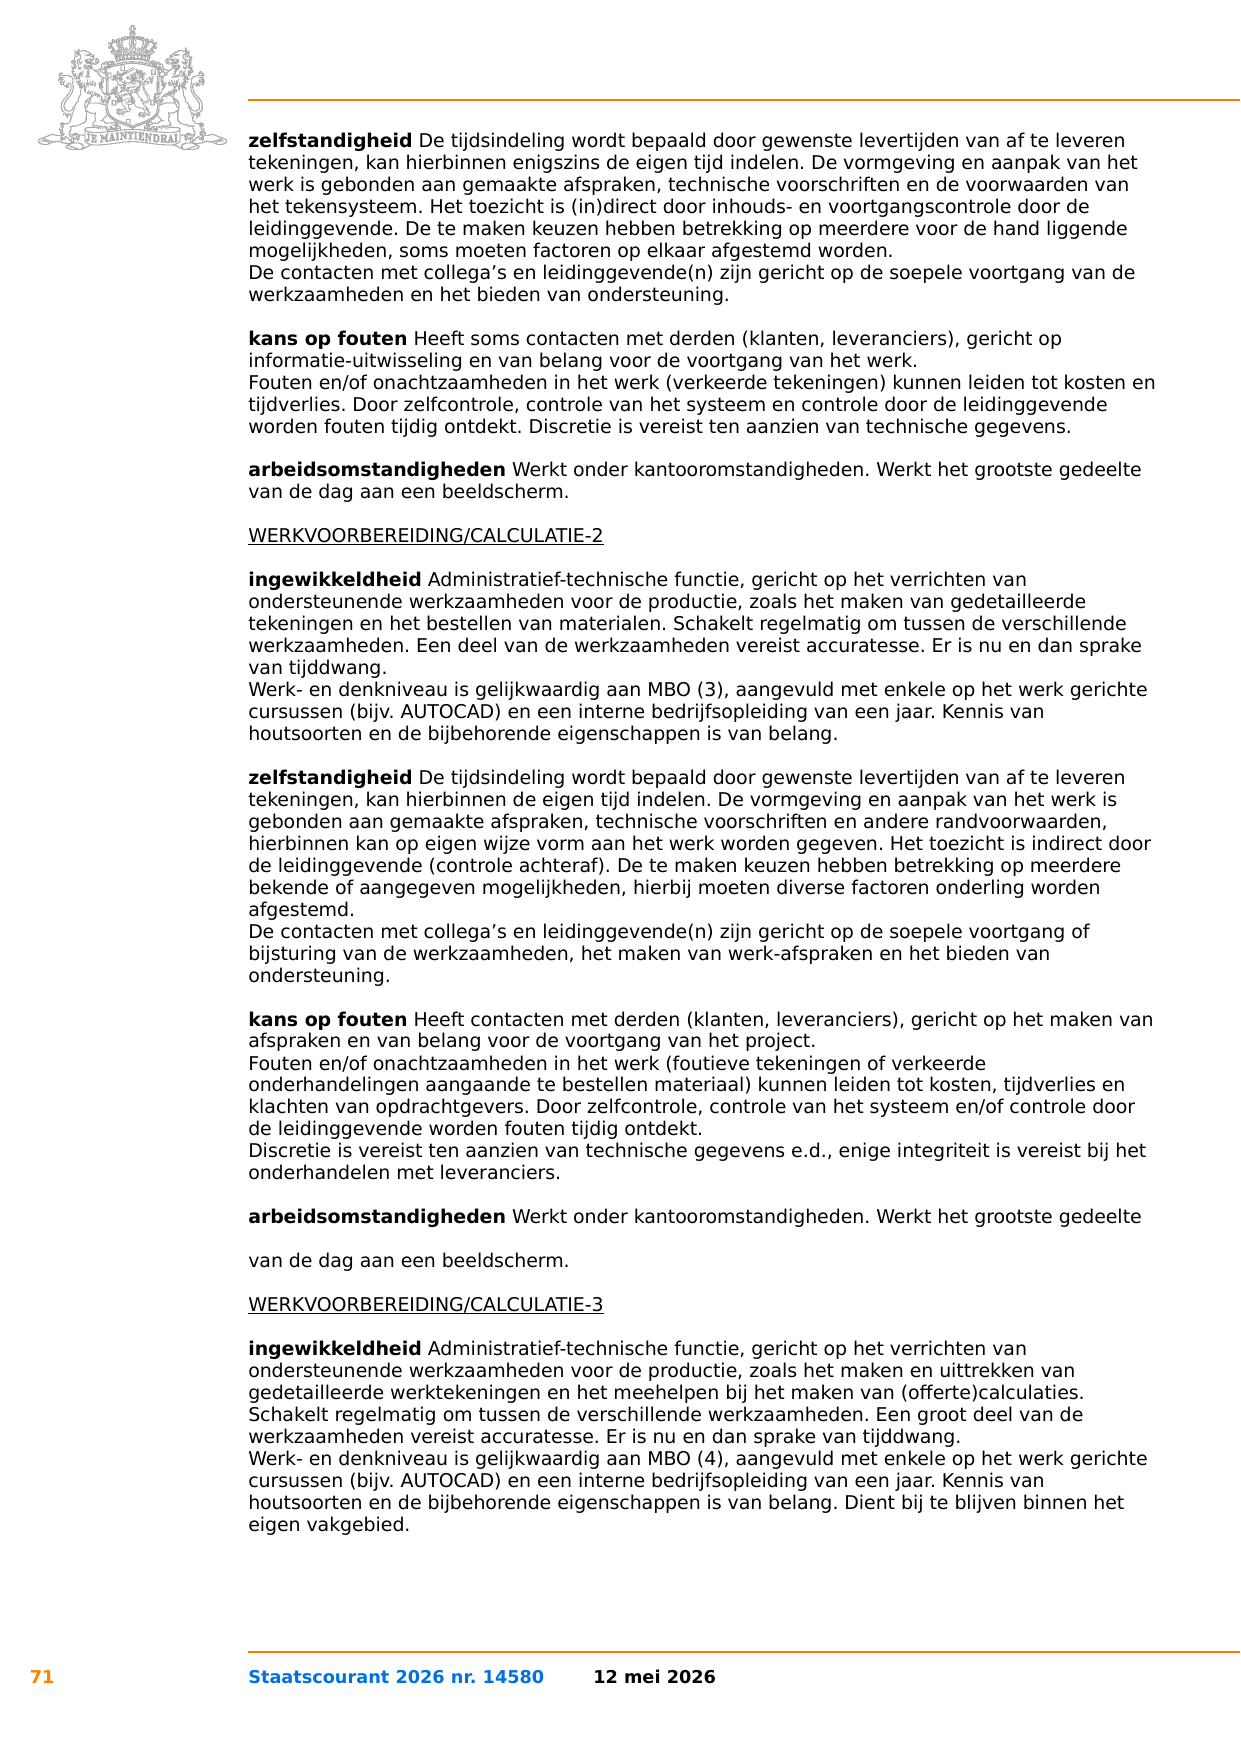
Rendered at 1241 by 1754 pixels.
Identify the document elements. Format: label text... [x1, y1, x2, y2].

text van de dag aan een beeldscherm. [248, 1250, 1163, 1272]
picture [38, 25, 227, 150]
text Werk- en denkniveau is gelijkwaardig aan MBO (4), aangevuld met enkele op het werk gerichte cursussen (bijv. AUTOCAD) en een interne bedrijfsopleiding van een jaar. Kennis van houtsoorten en de bijbehorende eigenschappen is van belang. Dient bij te blijven binnen het eigen vakgebied. [248, 1448, 1163, 1536]
text De contacten met collega’s en leidinggevende(n) zijn gericht op de soepele voortgang van de werkzaamheden en het bieden van ondersteuning. [248, 262, 1163, 306]
text arbeidsomstandigheden Werkt onder kantooromstandigheden. Werkt het grootste gedeelte [248, 1206, 1163, 1228]
subtitle WERKVOORBEREIDING/CALCULATIE-2 [248, 525, 1163, 547]
text Fouten en/of onachtzaamheden in het werk (verkeerde tekeningen) kunnen leiden tot kosten en tijdverlies. Door zelfcontrole, controle van het systeem en controle door de leidinggevende worden fouten tijdig ontdekt. Discretie is vereist ten aanzien van technische gegevens. [248, 372, 1163, 437]
text kans op fouten Heeft contacten met derden (klanten, leveranciers), gericht op het maken van afspraken en van belang voor de voortgang van het project. [248, 1008, 1163, 1052]
text arbeidsomstandigheden Werkt onder kantooromstandigheden. Werkt het grootste gedeelte van de dag aan een beeldscherm. [248, 459, 1163, 503]
text ingewikkeldheid Administratief-technische functie, gericht op het verrichten van ondersteunende werkzaamheden voor de productie, zoals het maken en uittrekken van gedetailleerde werktekeningen en het meehelpen bij het maken van (offerte)calculaties. Schakelt regelmatig om tussen de verschillende werkzaamheden. Een groot deel van de werkzaamheden vereist accuratesse. Er is nu en dan sprake van tijddwang. [248, 1338, 1163, 1448]
text Discretie is vereist ten aanzien van technische gegevens e.d., enige integriteit is vereist bij het onderhandelen met leveranciers. [248, 1140, 1163, 1184]
text kans op fouten Heeft soms contacten met derden (klanten, leveranciers), gericht op informatie-uitwisseling en van belang voor de voortgang van het werk. [248, 328, 1163, 372]
text ingewikkeldheid Administratief-technische functie, gericht op het verrichten van ondersteunende werkzaamheden voor de productie, zoals het maken van gedetailleerde tekeningen en het bestellen van materialen. Schakelt regelmatig om tussen de verschillende werkzaamheden. Een deel van de werkzaamheden vereist accuratesse. Er is nu en dan sprake van tijddwang. [248, 569, 1163, 679]
text Werk- en denkniveau is gelijkwaardig aan MBO (3), aangevuld met enkele op het werk gerichte cursussen (bijv. AUTOCAD) en een interne bedrijfsopleiding van een jaar. Kennis van houtsoorten en de bijbehorende eigenschappen is van belang. [248, 679, 1163, 745]
text De contacten met collega’s en leidinggevende(n) zijn gericht op de soepele voortgang of bijsturing van de werkzaamheden, het maken van werk-afspraken en het bieden van ondersteuning. [248, 921, 1163, 987]
text zelfstandigheid De tijdsindeling wordt bepaald door gewenste levertijden van af te leveren tekeningen, kan hierbinnen enigszins de eigen tijd indelen. De vormgeving en aanpak van het werk is gebonden aan gemaakte afspraken, technische voorschriften en de voorwaarden van het tekensysteem. Het toezicht is (in)direct door inhouds- en voortgangscontrole door de leidinggevende. De te maken keuzen hebben betrekking op meerdere voor de hand liggende mogelijkheden, soms moeten factoren op elkaar afgestemd worden. [248, 130, 1163, 262]
text zelfstandigheid De tijdsindeling wordt bepaald door gewenste levertijden van af te leveren tekeningen, kan hierbinnen de eigen tijd indelen. De vormgeving en aanpak van het werk is gebonden aan gemaakte afspraken, technische voorschriften en andere randvoorwaarden, hierbinnen kan op eigen wijze vorm aan het werk worden gegeven. Het toezicht is indirect door de leidinggevende (controle achteraf). De te maken keuzen hebben betrekking op meerdere bekende of aangegeven mogelijkheden, hierbij moeten diverse factoren onderling worden afgestemd. [248, 767, 1163, 921]
subtitle WERKVOORBEREIDING/CALCULATIE-3 [248, 1294, 1163, 1316]
text Fouten en/of onachtzaamheden in het werk (foutieve tekeningen of verkeerde onderhandelingen aangaande te bestellen materiaal) kunnen leiden tot kosten, tijdverlies en klachten van opdrachtgevers. Door zelfcontrole, controle van het systeem en/of controle door de leidinggevende worden fouten tijdig ontdekt. [248, 1052, 1163, 1140]
